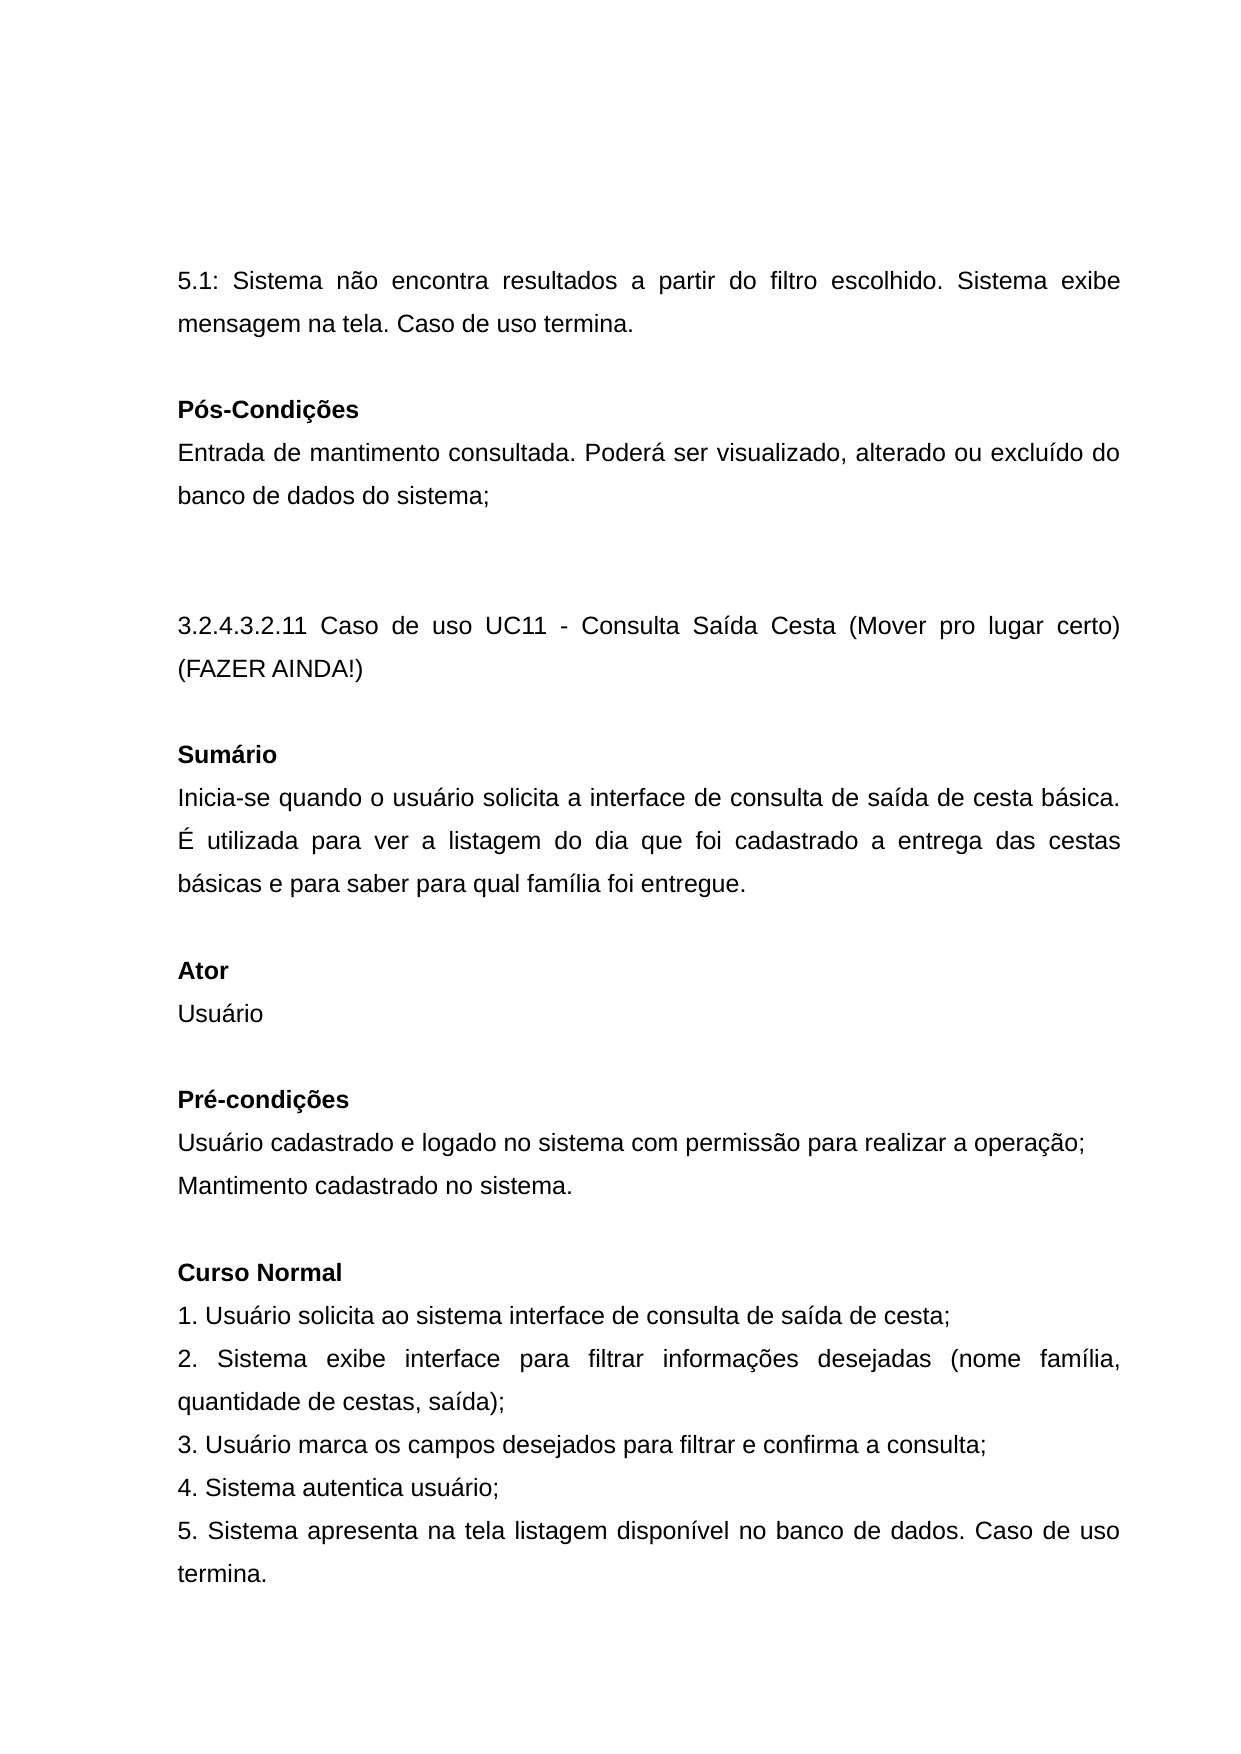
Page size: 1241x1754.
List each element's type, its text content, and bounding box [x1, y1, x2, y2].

text Mantimento cadastrado no sistema. [177, 1171, 1122, 1200]
text Pré-condições [177, 1085, 1122, 1114]
text Sumário [177, 740, 1122, 769]
text Pós-Condições [177, 395, 1122, 424]
text 2. Sistema exibe interface para filtrar informações desejadas (nome família, quantidade de cestas, saída); [177, 1344, 1122, 1416]
text Curso Normal [177, 1258, 1122, 1286]
text 3.2.4.3.2.11 Caso de uso UC11 - Consulta Saída Cesta (Mover pro lugar certo) (FAZER AINDA!) [177, 611, 1122, 683]
text Entrada de mantimento consultada. Poderá ser visualizado, alterado ou excluído do banco de dados do sistema; [177, 438, 1122, 510]
text Ator [177, 956, 1122, 984]
text 4. Sistema autentica usuário; [177, 1473, 1122, 1502]
text Usuário cadastrado e logado no sistema com permissão para realizar a operação; [177, 1128, 1122, 1157]
text 5. Sistema apresenta na tela listagem disponível no banco de dados. Caso de uso termina. [177, 1516, 1122, 1588]
text 1. Usuário solicita ao sistema interface de consulta de saída de cesta; [177, 1301, 1122, 1329]
text 5.1: Sistema não encontra resultados a partir do filtro escolhido. Sistema exibe mensagem na tela. Caso de uso termina. [177, 266, 1122, 338]
text Usuário [177, 999, 1122, 1028]
text Inicia-se quando o usuário solicita a interface de consulta de saída de cesta básica. É utilizada para ver a listagem do dia que foi cadastrado a entrega das cestas básicas e para saber para qual família foi entregue. [177, 783, 1122, 898]
text 3. Usuário marca os campos desejados para filtrar e confirma a consulta; [177, 1430, 1122, 1459]
